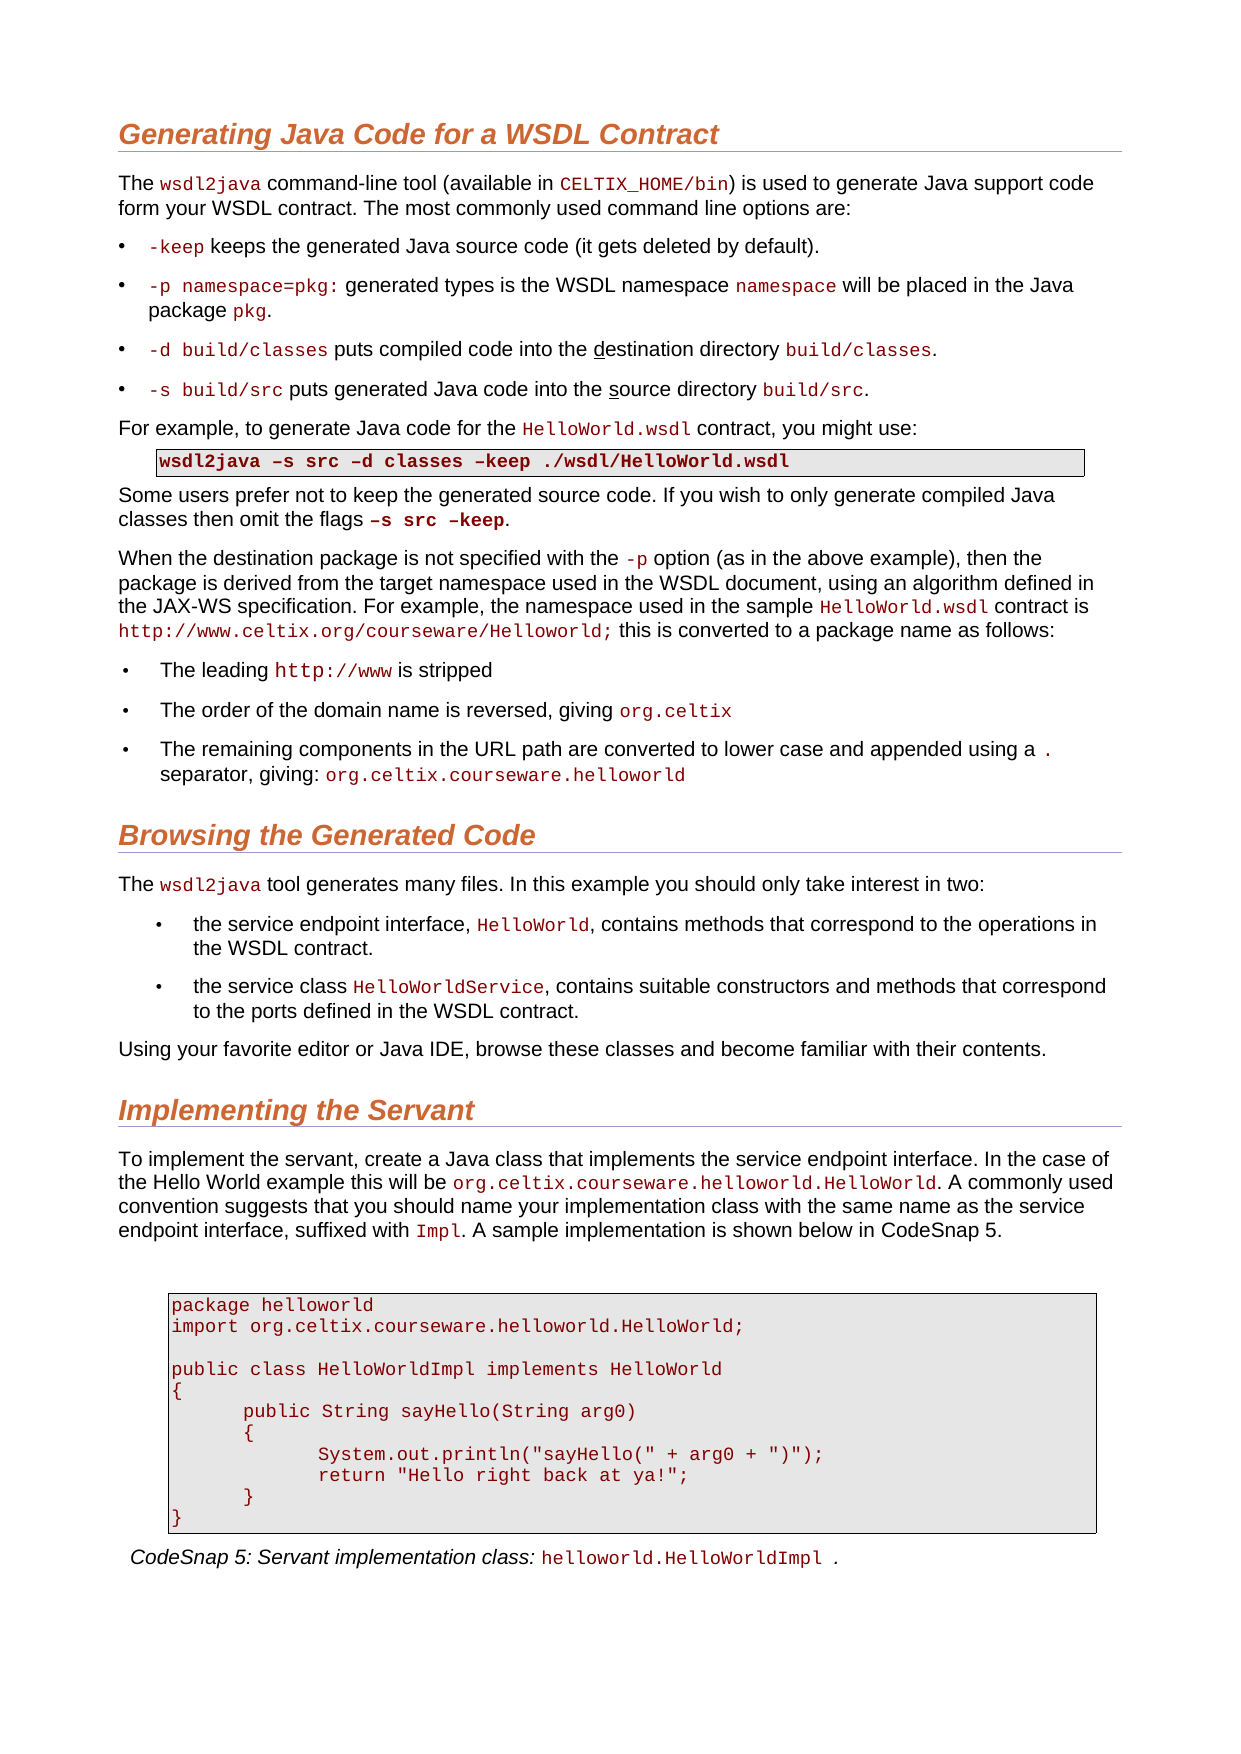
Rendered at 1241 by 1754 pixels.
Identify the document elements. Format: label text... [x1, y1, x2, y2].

subtitle Implementing the Servant [118, 1093, 1122, 1126]
text import org.celtix.courseware.helloworld.HelloWorld; [169, 1314, 1096, 1335]
text The wsdl2java tool generates many files. In this example you should only take interest in two: [118, 873, 1122, 897]
list the service class HelloWorldService, contains suitable constructors and methods that correspond to the ports defined in the WSDL contract. [156, 975, 1122, 1023]
text System.out.println("sayHello(" + arg0 + ")"); [169, 1441, 1096, 1463]
text CodeSnap 5: Servant implementation class: helloworld.HelloWorldImpl . [130, 1545, 1134, 1570]
text To implement the servant, create a Java class that implements the service endpoint interface. In the case of the Hello World example this will be org.celtix.courseware.helloworld.HelloWorld. A commonly used convention suggests that you should name your implementation class with the same name as the service endpoint interface, suffixed with Impl. A sample implementation is shown below in CodeSnap 5. [118, 1147, 1122, 1243]
text wsdl2java –s src –d classes –keep ./wsdl/HelloWorld.wsdl [157, 450, 1084, 476]
list The leading http://www is stripped [122, 658, 1122, 683]
subtitle Browsing the Generated Code [118, 819, 1122, 852]
text For example, to generate Java code for the HelloWorld.wsdl contract, you might use: [118, 417, 1122, 441]
text public class HelloWorldImpl implements HelloWorld [169, 1356, 1096, 1378]
list -p namespace=pkg: generated types is the WSDL namespace namespace will be placed in the Java package pkg. [118, 274, 1122, 323]
list -s build/src puts generated Java code into the source directory build/src. [118, 377, 1122, 402]
text { [169, 1420, 1096, 1441]
text return "Hello right back at ya!"; [169, 1463, 1096, 1484]
text Using your favorite editor or Java IDE, browse these classes and become familiar with their contents. [118, 1038, 1122, 1061]
text public String sayHello(String arg0) [169, 1399, 1096, 1420]
list the service endpoint interface, HelloWorld, contains methods that correspond to the operations in the WSDL contract. [156, 912, 1122, 960]
text package helloworld [169, 1294, 1096, 1314]
text } [169, 1484, 1096, 1505]
text Some users prefer not to keep the generated source code. If you wish to only generate compiled Java classes then omit the flags –s src –keep. [118, 484, 1122, 532]
text { [169, 1378, 1096, 1399]
subtitle Generating Java Code for a WSDL Contract [118, 118, 1122, 151]
text When the destination package is not specified with the -p option (as in the above example), then the package is derived from the target namespace used in the WSDL document, using an algorithm defined in the JAX-WS specification. For example, the namespace used in the sample HelloWorld.wsdl contract is http://www.celtix.org/courseware/Helloworld; this is converted to a package name as follows: [118, 547, 1122, 643]
text The wsdl2java command-line tool (available in CELTIX_HOME/bin) is used to generate Java support code form your WSDL contract. The most commonly used command line options are: [118, 172, 1122, 219]
list -d build/classes puts compiled code into the destination directory build/classes. [118, 338, 1122, 362]
list The remaining components in the URL path are converted to lower case and appended using a . separator, giving: org.celtix.courseware.helloworld [122, 738, 1122, 787]
list The order of the domain name is reversed, giving org.celtix [122, 698, 1122, 723]
list -keep keeps the generated Java source code (it gets deleted by default). [118, 234, 1122, 259]
text } [169, 1505, 1096, 1533]
